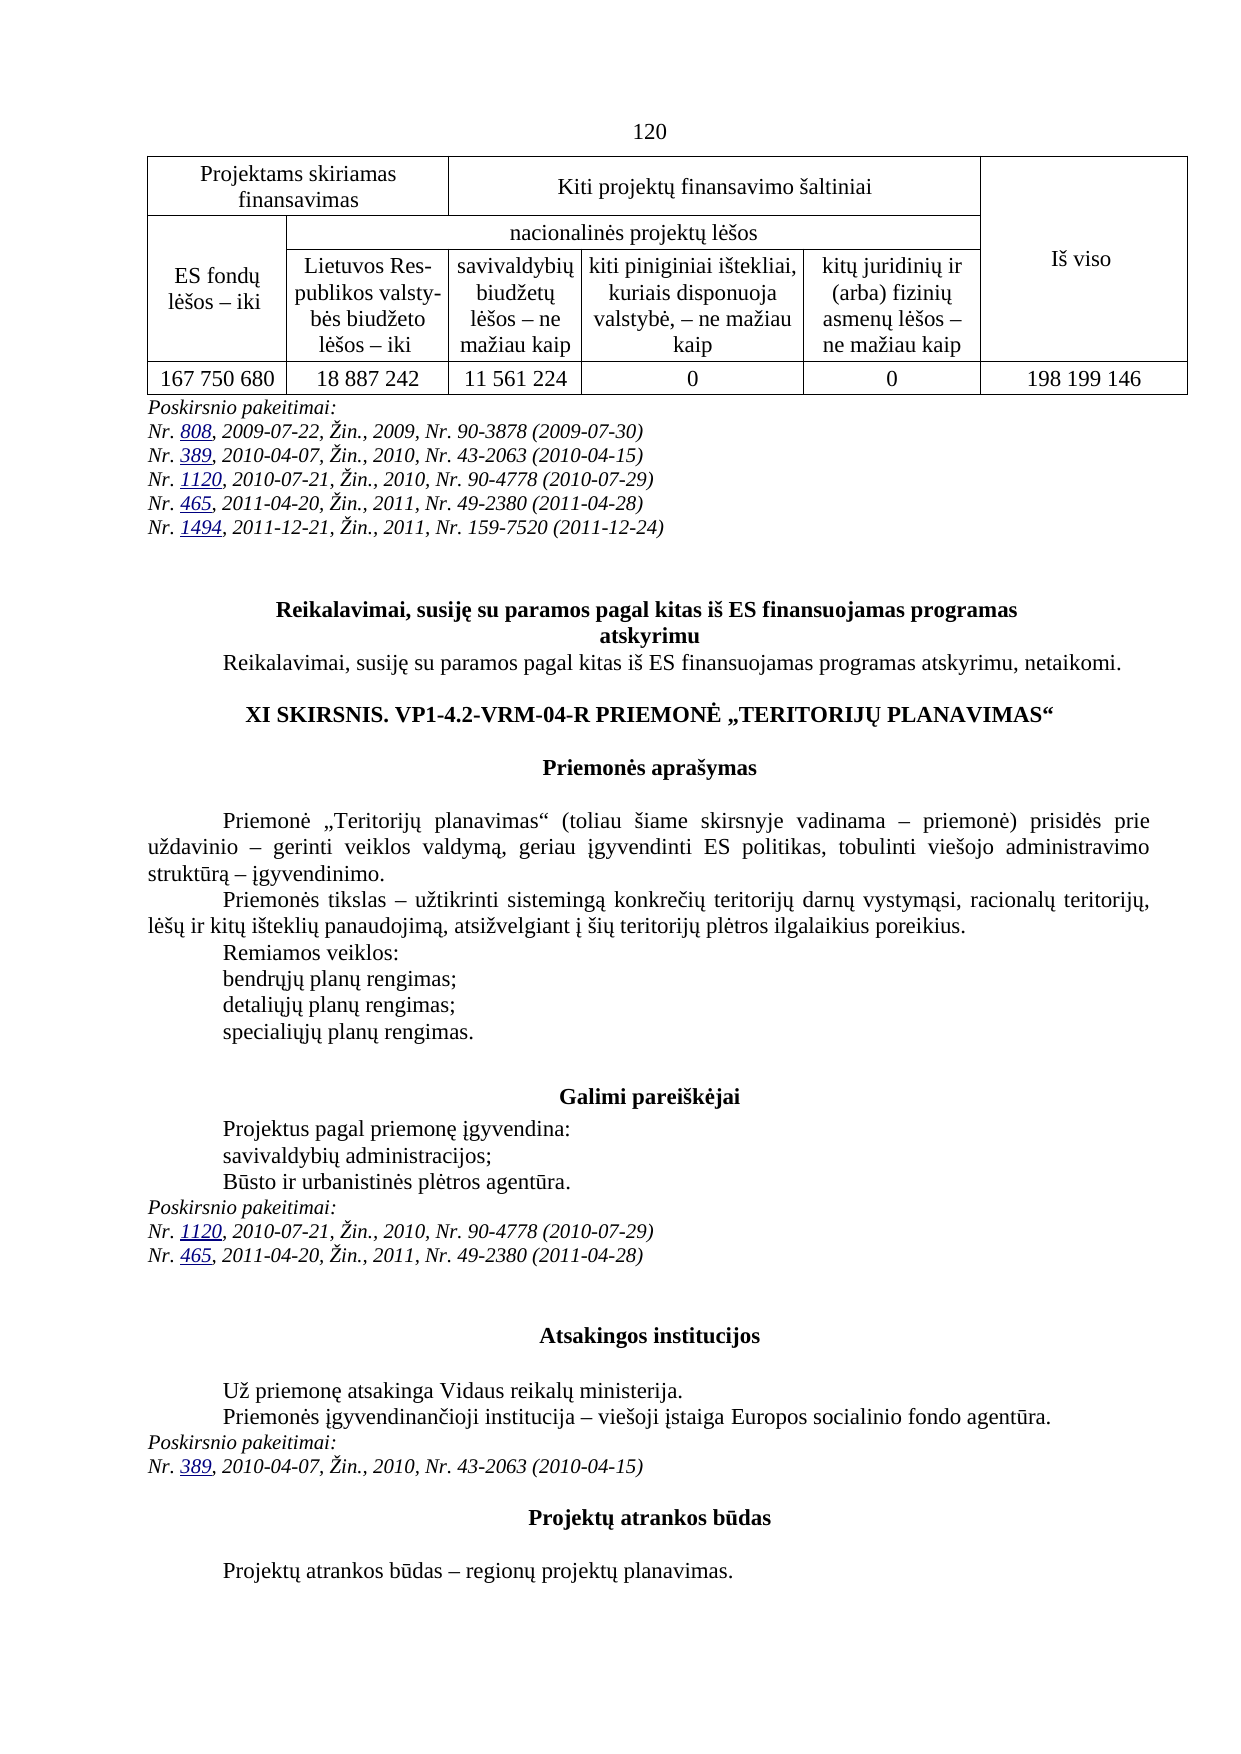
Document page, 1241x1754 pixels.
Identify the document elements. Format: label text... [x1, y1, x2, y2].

text Poskirsnio pakeitimai: [148, 1430, 1152, 1454]
text Už priemonę atsakinga Vidaus reikalų ministerija. [148, 1377, 1152, 1403]
table_cell 0 [804, 362, 980, 394]
text Atsakingos institucijos [148, 1322, 1152, 1348]
table_cell 0 [582, 362, 803, 394]
text Priemonė „Teritorijų planavimas“ (toliau šiame skirsnyje vadinama – priemonė) prisidės prie uždavinio – gerinti veiklos valdymą, geriau įgyvendinti ES politikas, tobulinti viešojo administravimo struktūrą – įgyvendinimo. [148, 807, 1152, 886]
text Nr. 1494, 2011-12-21, Žin., 2011, Nr. 159-7520 (2011-12-24) [148, 515, 1152, 539]
text Nr. 1120, 2010-07-21, Žin., 2010, Nr. 90-4778 (2010-07-29) [148, 467, 1152, 491]
text Priemonės aprašymas [148, 754, 1152, 781]
table_cell 18 887 242 [287, 362, 448, 394]
text detaliųjų planų rengimas; [148, 991, 1152, 1018]
text Remiamos veiklos: [148, 939, 1152, 965]
text bendrųjų planų rengimas; [148, 965, 1152, 991]
table_cell 198 199 146 [981, 362, 1187, 394]
text Priemonės įgyvendinančioji institucija – viešoji įstaiga Europos socialinio fondo agentūra. [148, 1403, 1152, 1430]
text XI SKIRSNIS. VP1-4.2-VRM-04-R PRIEMONĖ „TERITORIJŲ PLANAVIMAS“ [148, 701, 1152, 728]
text specialiųjų planų rengimas. [148, 1018, 1152, 1044]
text Nr. 389, 2010-04-07, Žin., 2010, Nr. 43-2063 (2010-04-15) [148, 443, 1152, 467]
text Nr. 808, 2009-07-22, Žin., 2009, Nr. 90-3878 (2009-07-30) [148, 419, 1152, 443]
text Projektus pagal priemonę įgyvendina: [148, 1116, 1152, 1142]
table_cell 167 750 680 [148, 362, 286, 394]
text Galimi pareiškėjai [148, 1083, 1152, 1109]
text Poskirsnio pakeitimai: [148, 1194, 1152, 1219]
text Būsto ir urbanistinės plėtros agentūra. [148, 1168, 1152, 1194]
table_cell savivaldybių biudžetų lėšos – ne mažiau kaip [449, 250, 581, 361]
text Nr. 389, 2010-04-07, Žin., 2010, Nr. 43-2063 (2010-04-15) [148, 1454, 1152, 1478]
text Reikalavimai, susiję su paramos pagal kitas iš ES finansuojamas programas atskyrimu [148, 596, 1152, 649]
text Projektų atrankos būdas – regionų projektų planavimas. [148, 1557, 1152, 1583]
table_cell nacionalinės projektų lėšos [287, 216, 980, 248]
table_cell 11 561 224 [449, 362, 581, 394]
table_header Iš viso [981, 157, 1187, 361]
text Reikalavimai, susiję su paramos pagal kitas iš ES finansuojamas programas atskyrimu, netaikomi. [148, 649, 1152, 675]
text Nr. 465, 2011-04-20, Žin., 2011, Nr. 49-2380 (2011-04-28) [148, 1243, 1152, 1267]
text Nr. 1120, 2010-07-21, Žin., 2010, Nr. 90-4778 (2010-07-29) [148, 1219, 1152, 1243]
text Priemonės tikslas – užtikrinti sistemingą konkrečių teritorijų darnų vystymąsi, racionalų teritorijų, lėšų ir kitų išteklių panaudojimą, atsižvelgiant į šių teritorijų plėtros ilgalaikius poreikius. [148, 886, 1152, 939]
table_cell kitų juridinių ir (arba) fizinių asmenų lėšos – ne mažiau kaip [804, 250, 980, 361]
text Poskirsnio pakeitimai: [148, 395, 1152, 419]
text savivaldybių administracijos; [148, 1142, 1152, 1168]
table_cell Lietuvos Res­pub­likos valsty­bės biudžeto lėšos – iki [287, 250, 448, 361]
text Projektų atrankos būdas [148, 1504, 1152, 1531]
text Nr. 465, 2011-04-20, Žin., 2011, Nr. 49-2380 (2011-04-28) [148, 491, 1152, 515]
table_cell ES fondų lėšos – iki [148, 216, 286, 361]
table_cell kiti piniginiai ištek­liai, kuriais dispo­nuo­ja valstybė, – ne mažiau kaip [582, 250, 803, 361]
table_header Projektams skiriamas finansavimas [148, 157, 448, 215]
table_header Kiti projektų finansavimo šaltiniai [449, 157, 980, 215]
